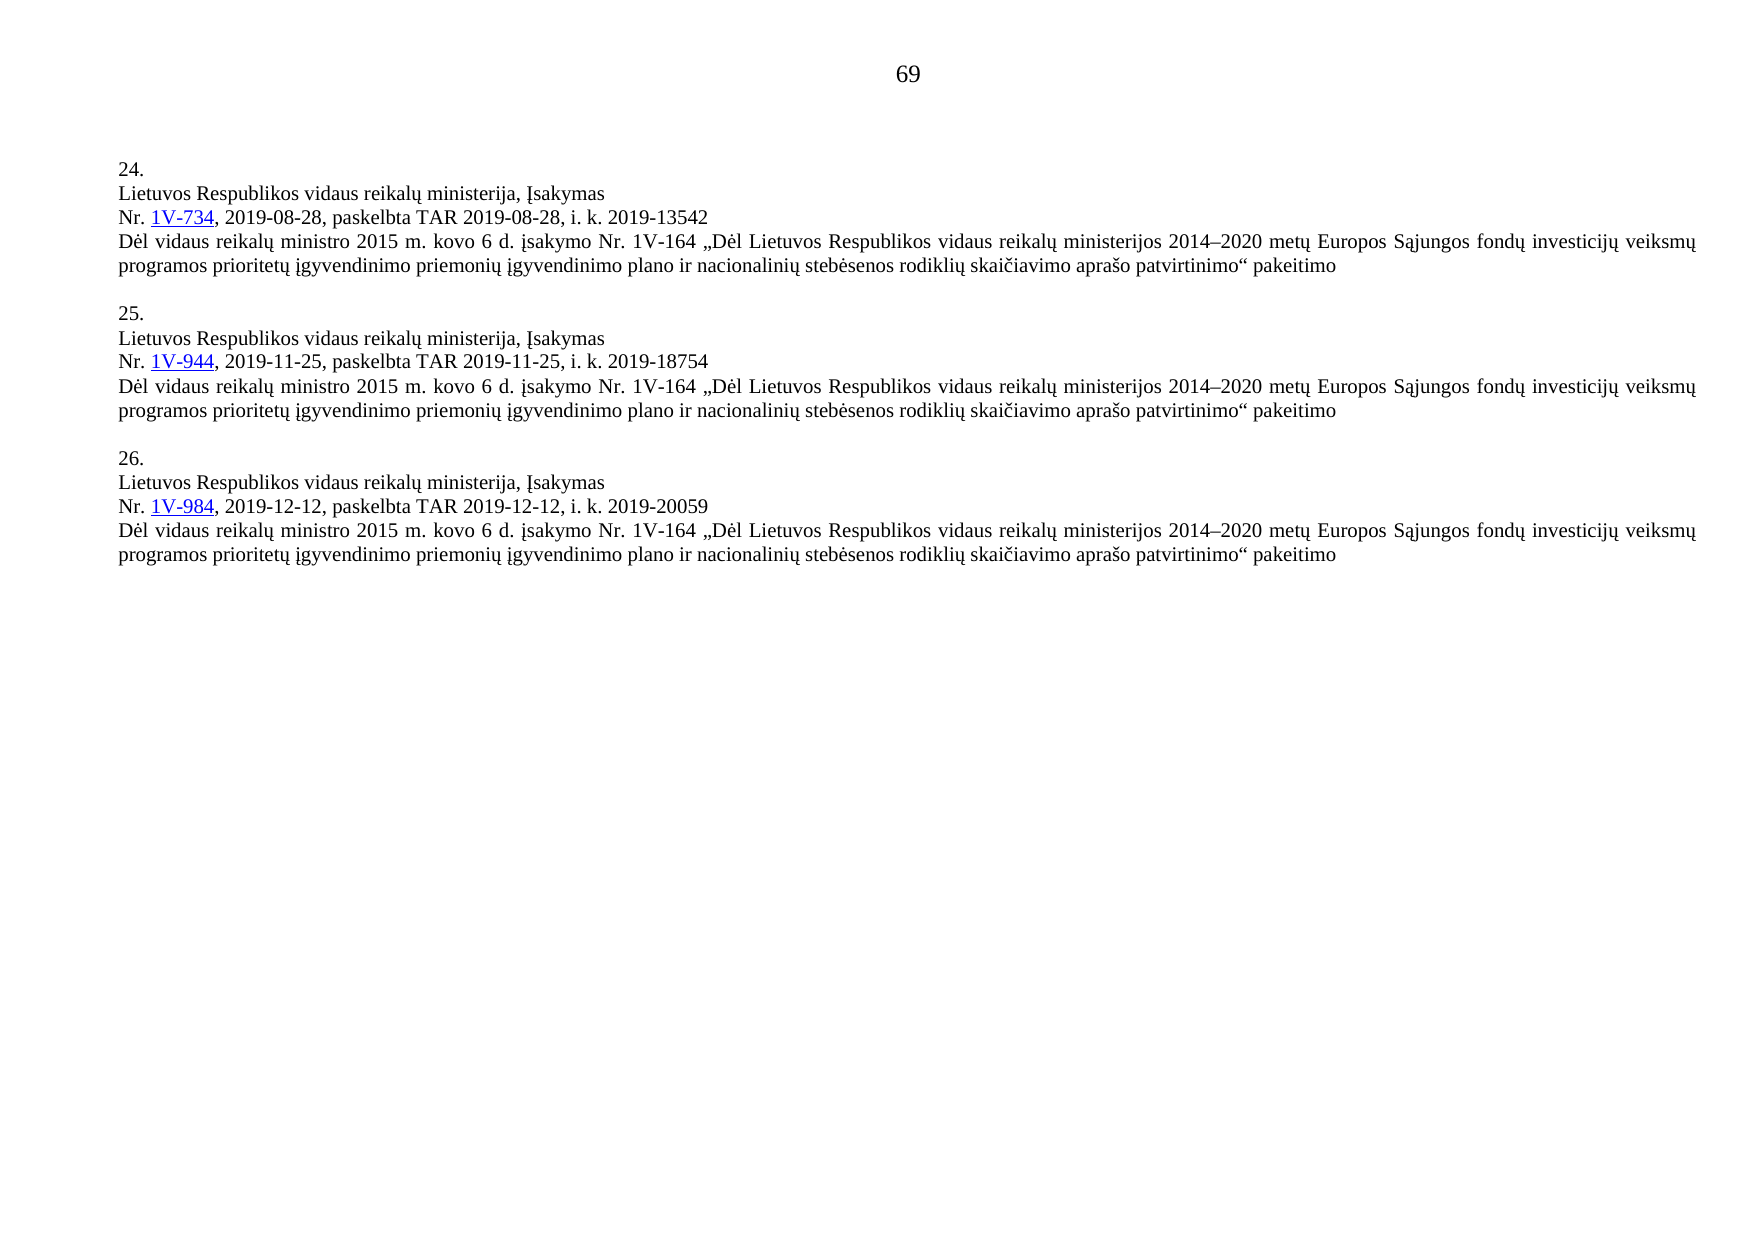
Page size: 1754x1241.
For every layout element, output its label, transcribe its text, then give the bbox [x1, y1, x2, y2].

text Lietuvos Respublikos vidaus reikalų ministerija, Įsakymas [118, 470, 1698, 494]
text Dėl vidaus reikalų ministro 2015 m. kovo 6 d. įsakymo Nr. 1V-164 „Dėl Lietuvos Respublikos vidaus reikalų ministerijos 2014–2020 metų Europos Sąjungos fondų investicijų veiksmų programos prioritetų įgyvendinimo priemonių įgyvendinimo plano ir nacionalinių stebėsenos rodiklių skaičiavimo aprašo patvirtinimo“ pakeitimo [118, 518, 1698, 566]
text Nr. 1V-734, 2019-08-28, paskelbta TAR 2019-08-28, i. k. 2019-13542 [118, 205, 1698, 229]
text Lietuvos Respublikos vidaus reikalų ministerija, Įsakymas [118, 181, 1698, 205]
text Dėl vidaus reikalų ministro 2015 m. kovo 6 d. įsakymo Nr. 1V-164 „Dėl Lietuvos Respublikos vidaus reikalų ministerijos 2014–2020 metų Europos Sąjungos fondų investicijų veiksmų programos prioritetų įgyvendinimo priemonių įgyvendinimo plano ir nacionalinių stebėsenos rodiklių skaičiavimo aprašo patvirtinimo“ pakeitimo [118, 373, 1698, 422]
text Nr. 1V-984, 2019-12-12, paskelbta TAR 2019-12-12, i. k. 2019-20059 [118, 494, 1698, 518]
text 24. [118, 157, 1698, 181]
text Lietuvos Respublikos vidaus reikalų ministerija, Įsakymas [118, 325, 1698, 349]
text 26. [118, 446, 1698, 470]
text 25. [118, 301, 1698, 325]
text Dėl vidaus reikalų ministro 2015 m. kovo 6 d. įsakymo Nr. 1V-164 „Dėl Lietuvos Respublikos vidaus reikalų ministerijos 2014–2020 metų Europos Sąjungos fondų investicijų veiksmų programos prioritetų įgyvendinimo priemonių įgyvendinimo plano ir nacionalinių stebėsenos rodiklių skaičiavimo aprašo patvirtinimo“ pakeitimo [118, 229, 1698, 277]
text Nr. 1V-944, 2019-11-25, paskelbta TAR 2019-11-25, i. k. 2019-18754 [118, 349, 1698, 373]
